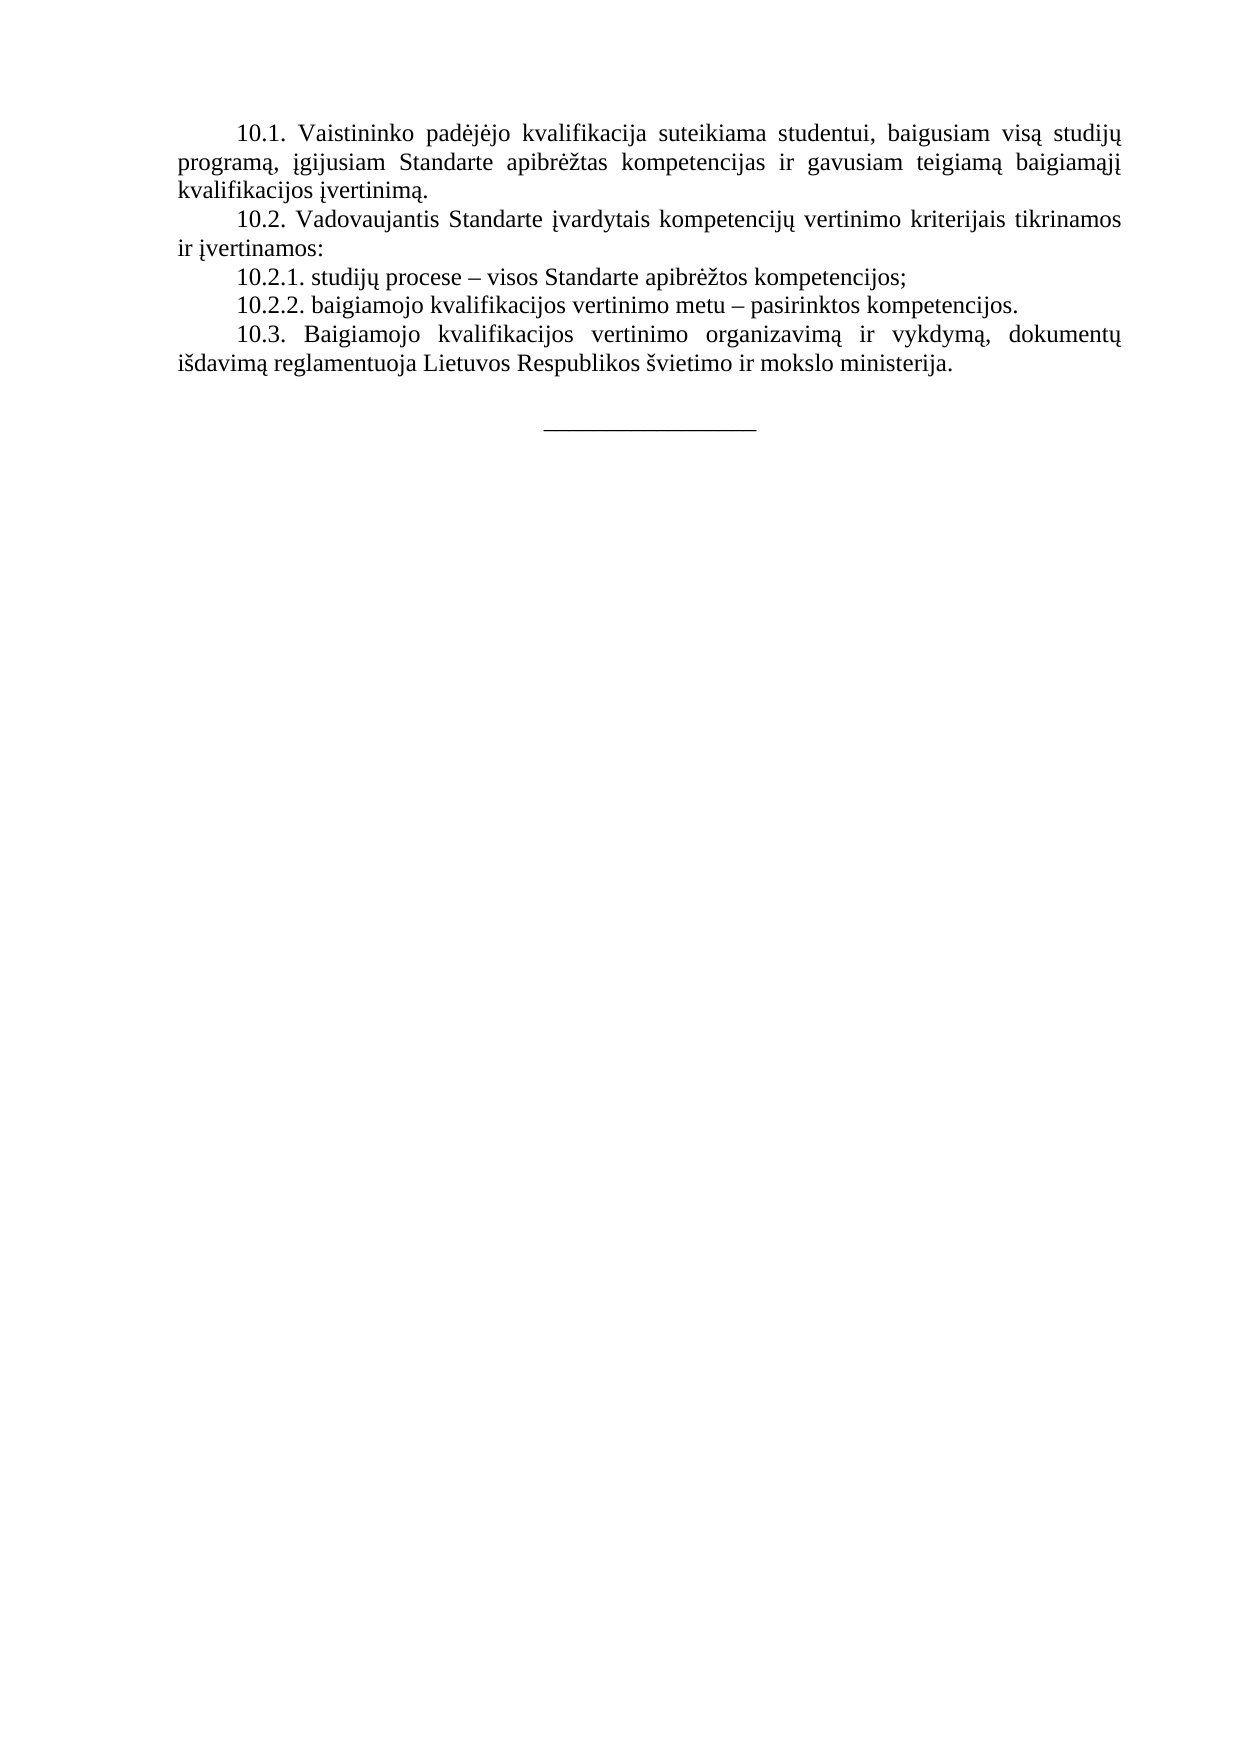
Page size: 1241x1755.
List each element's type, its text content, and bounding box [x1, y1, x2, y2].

text 10.3. Baigiamojo kvalifikacijos vertinimo organizavimą ir vykdymą, dokumentų išdavimą reglamentuoja Lietuvos Respublikos švietimo ir mokslo ministerija. [177, 319, 1122, 377]
text _________________ [177, 406, 1122, 434]
text 10.2.1. studijų procese – visos Standarte apibrėžtos kompetencijos; [177, 262, 1122, 291]
text 10.2. Vadovaujantis Standarte įvardytais kompetencijų vertinimo kriterijais tikrinamos ir įvertinamos: [177, 204, 1122, 262]
text 10.2.2. baigiamojo kvalifikacijos vertinimo metu – pasirinktos kompetencijos. [177, 291, 1122, 319]
text 10.1. Vaistininko padėjėjo kvalifikacija suteikiama studentui, baigusiam visą studijų programą, įgijusiam Standarte apibrėžtas kompetencijas ir gavusiam teigiamą baigiamąjį kvalifikacijos įvertinimą. [177, 118, 1122, 204]
